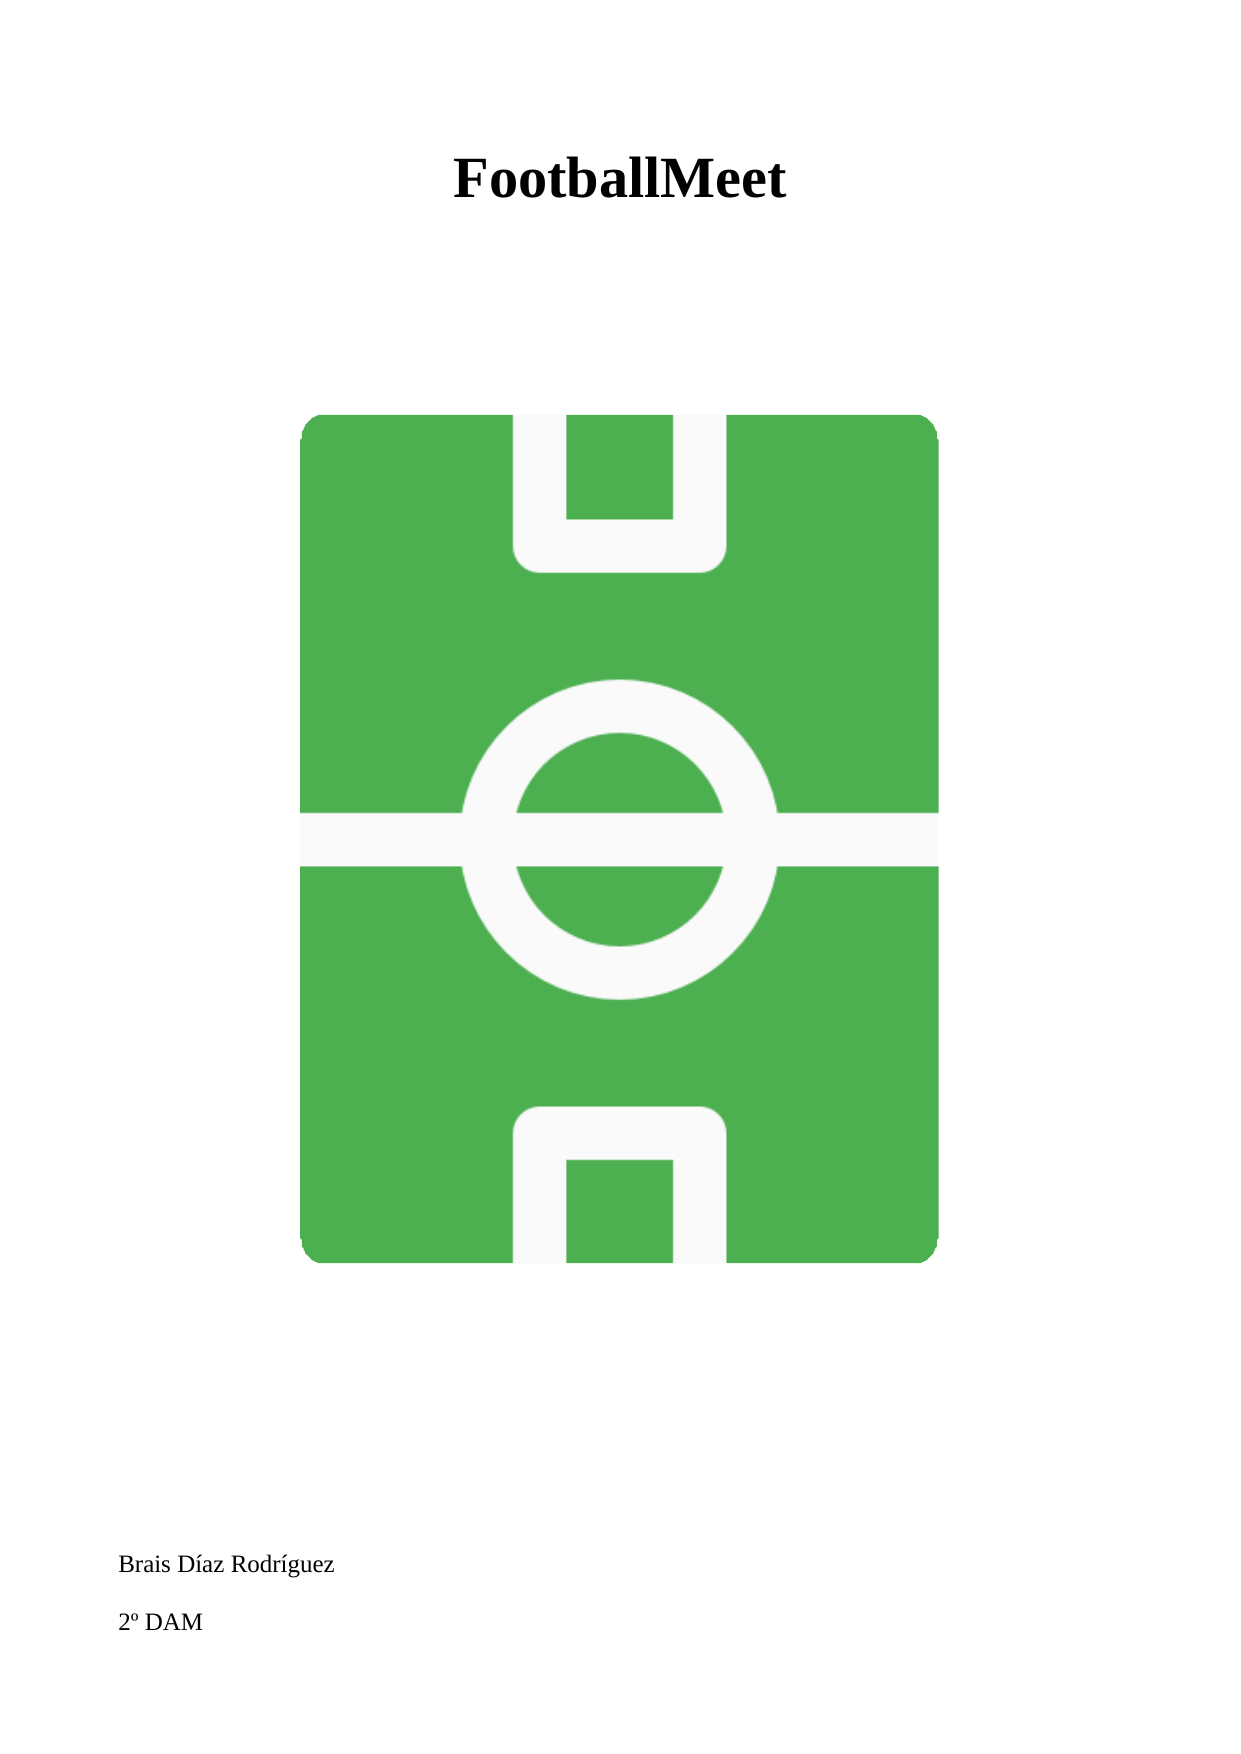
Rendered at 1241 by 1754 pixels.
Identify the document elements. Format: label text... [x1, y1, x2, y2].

title FootballMeet [118, 143, 1122, 210]
